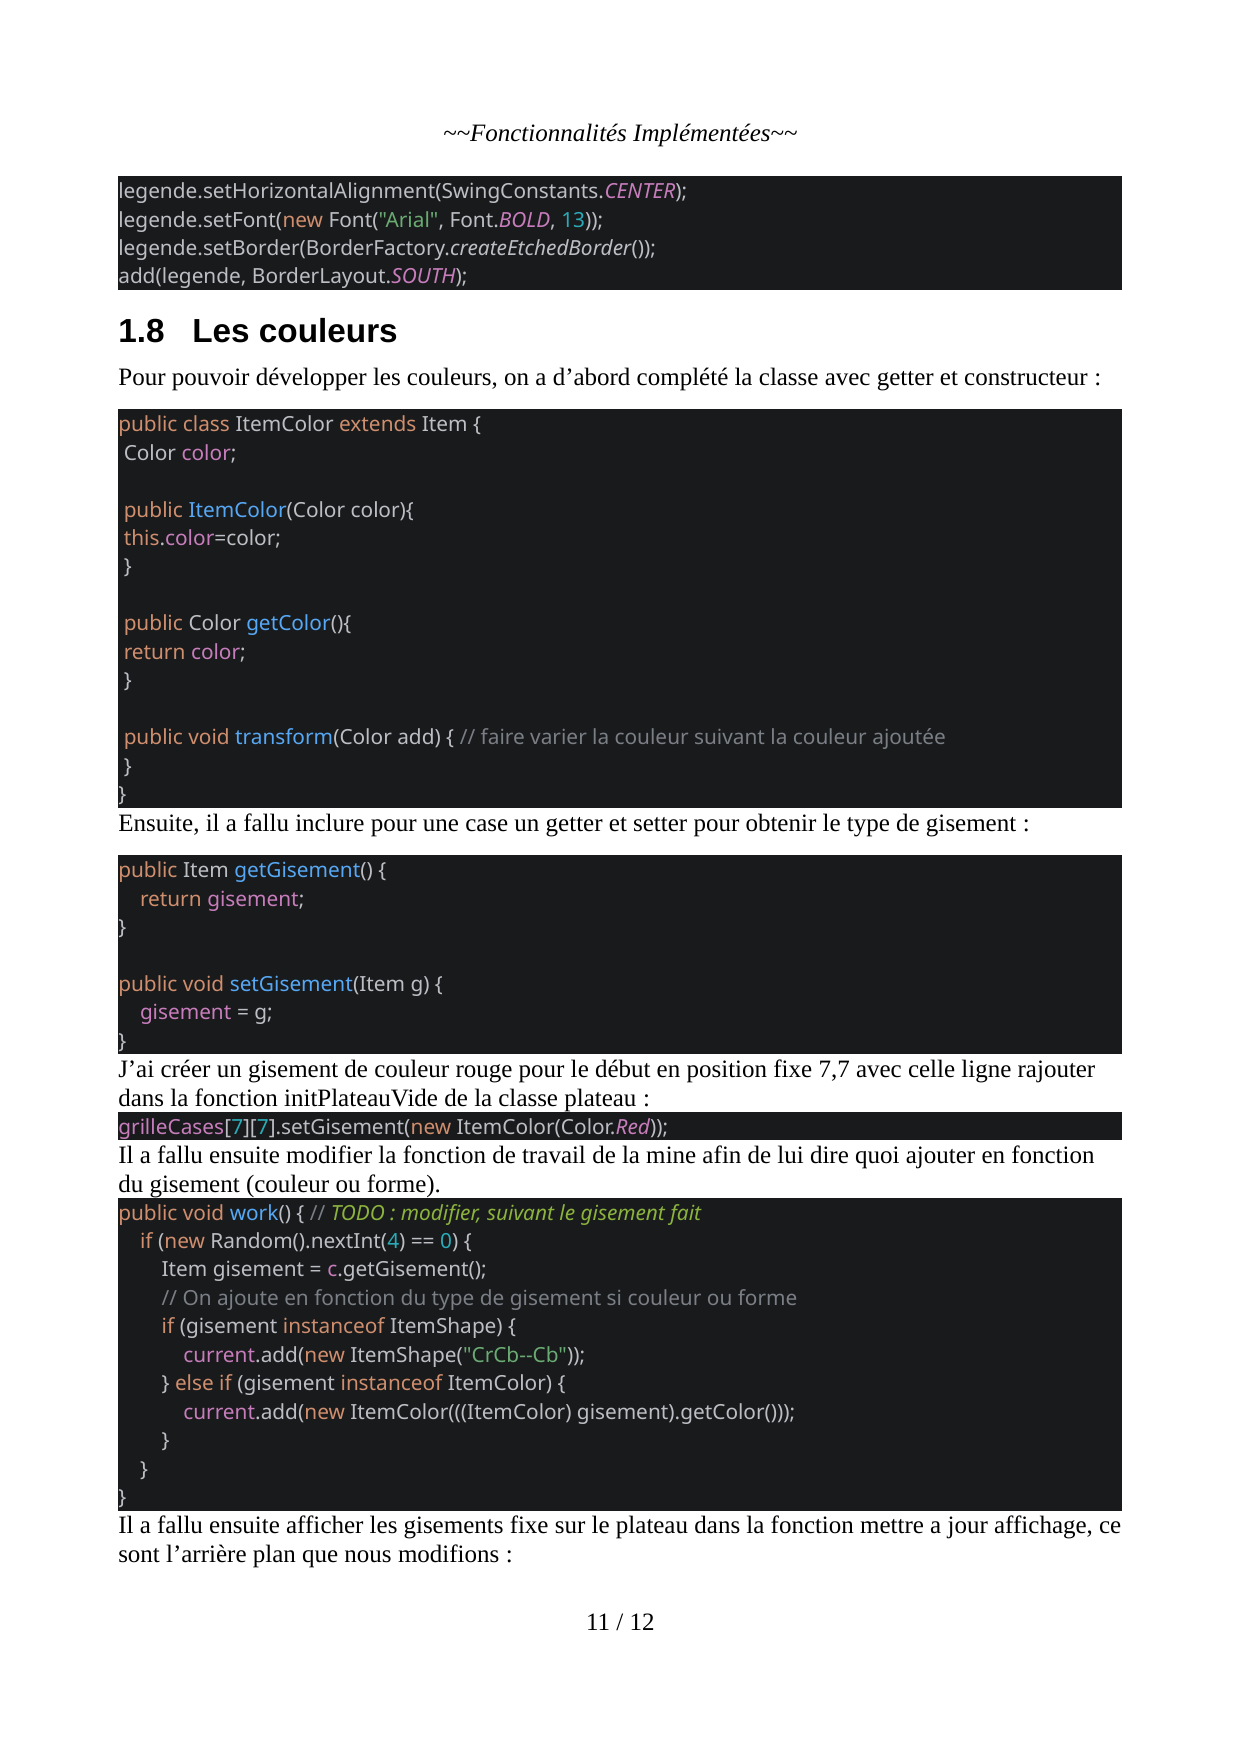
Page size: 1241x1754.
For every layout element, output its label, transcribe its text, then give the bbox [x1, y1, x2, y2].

subtitle Les couleurs [118, 311, 1122, 349]
text public class ItemColor extends Item { Color color; public ItemColor(Color color){ this.color=color; } public Color getColor(){ return color; } public void transform(Color add) { // faire varier la couleur suivant la couleur ajoutée } } [118, 409, 1122, 808]
text Il a fallu ensuite modifier la fonction de travail de la mine afin de lui dire quoi ajouter en fonction du gisement (couleur ou forme). [118, 1140, 1122, 1198]
text J’ai créer un gisement de couleur rouge pour le début en position fixe 7,7 avec celle ligne rajouter dans la fonction initPlateauVide de la classe plateau : [118, 1054, 1122, 1112]
text Il a fallu ensuite afficher les gisements fixe sur le plateau dans la fonction mettre a jour affichage, ce sont l’arrière plan que nous modifions : [118, 1511, 1122, 1568]
text legende.setHorizontalAlignment(SwingConstants.CENTER); legende.setFont(new Font("Arial", Font.BOLD, 13)); legende.setBorder(BorderFactory.createEtchedBorder()); add(legende, BorderLayout.SOUTH); [118, 176, 1122, 290]
text Pour pouvoir développer les couleurs, on a d’abord complété la classe avec getter et constructeur : [118, 362, 1122, 391]
text Ensuite, il a fallu inclure pour une case un getter et setter pour obtenir le type de gisement : [118, 808, 1122, 836]
text grilleCases[7][7].setGisement(new ItemColor(Color.Red)); [118, 1112, 1122, 1140]
text public Item getGisement() { return gisement; } public void setGisement(Item g) { gisement = g; } [118, 855, 1122, 1054]
text public void work() { // TODO : modifier, suivant le gisement fait if (new Random().nextInt(4) == 0) { Item gisement = c.getGisement(); // On ajoute en fonction du type de gisement si couleur ou forme if (gisement instanceof ItemShape) { current.add(new ItemShape("CrCb--Cb")); } else if (gisement instanceof ItemColor) { current.add(new ItemColor(((ItemColor) gisement).getColor())); } } } [118, 1198, 1122, 1511]
